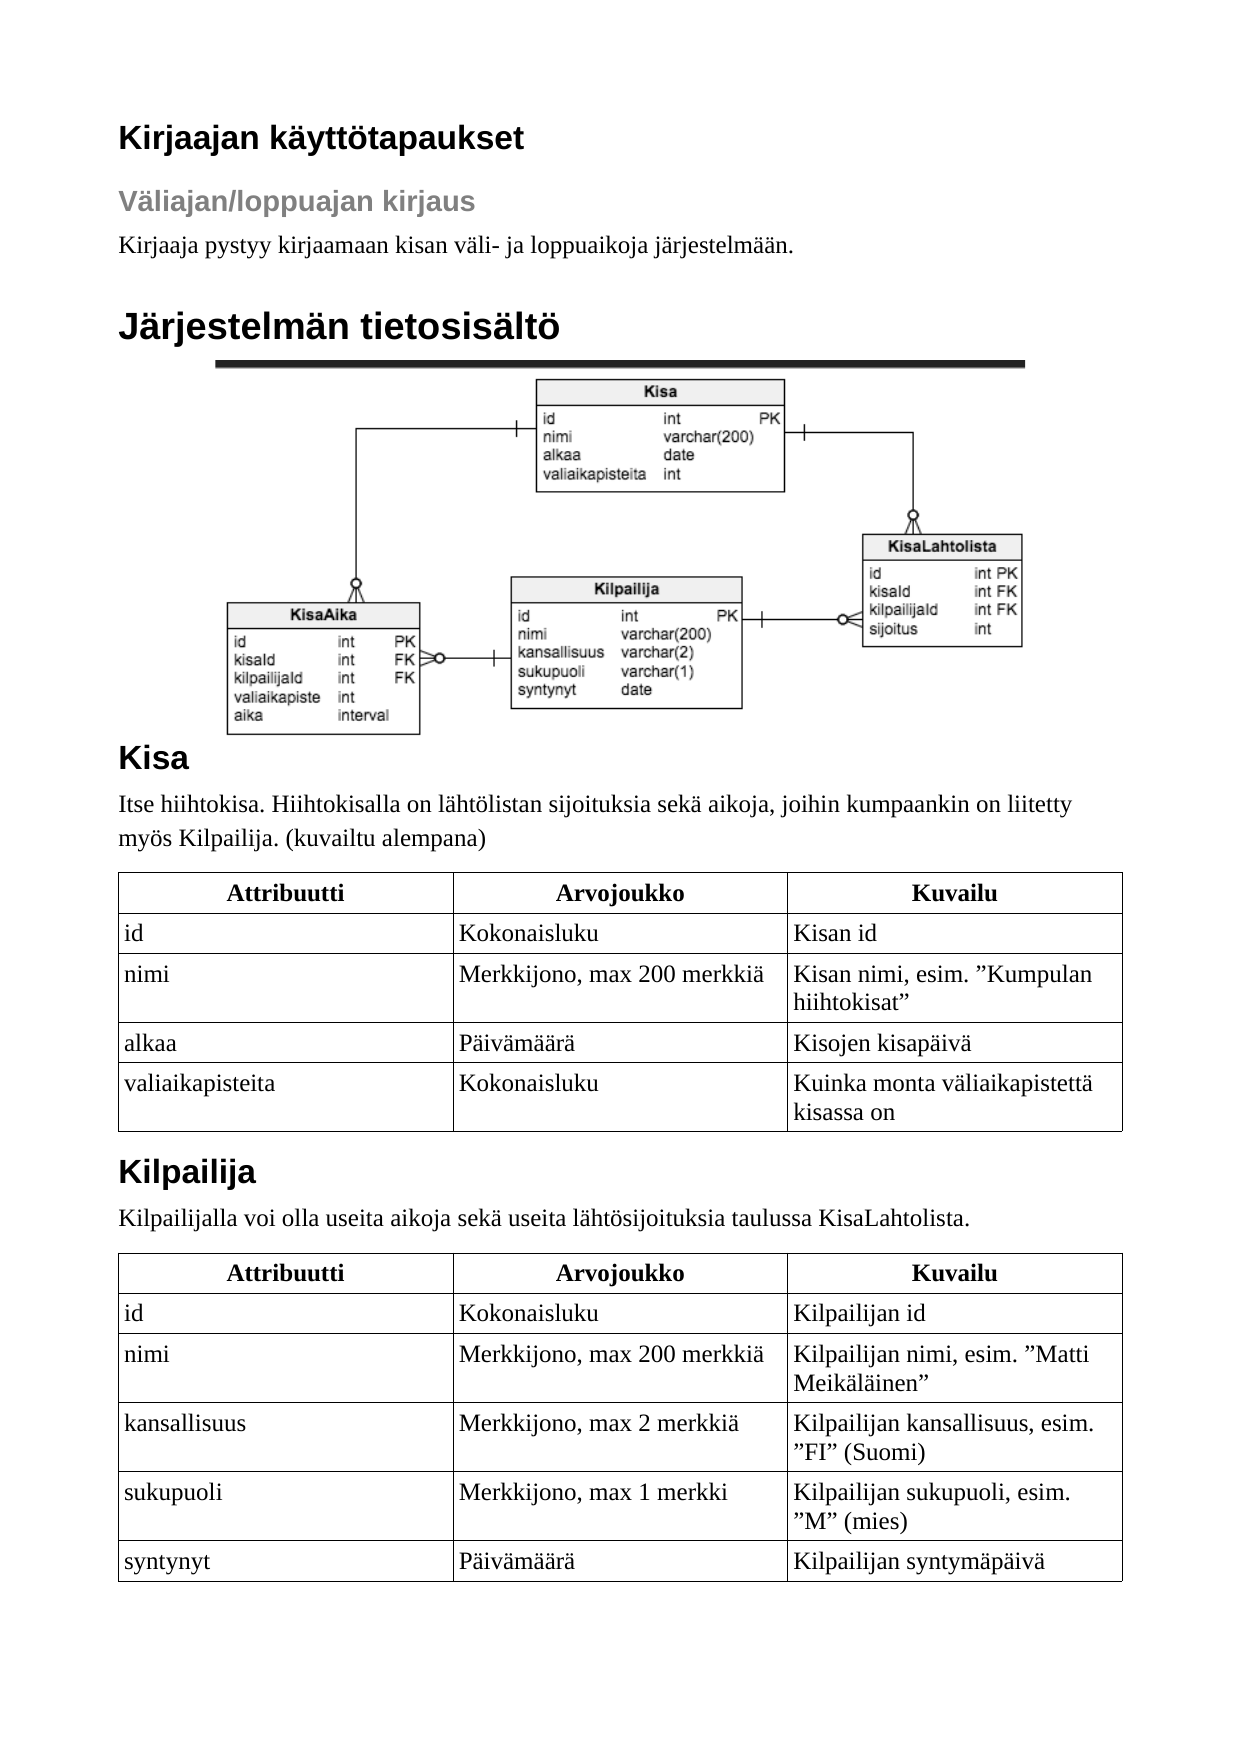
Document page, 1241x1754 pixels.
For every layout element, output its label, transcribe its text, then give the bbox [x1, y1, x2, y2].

text Kirjaaja pystyy kirjaamaan kisan väli- ja loppuaikoja järjestelmään. [118, 230, 1122, 259]
table_cell Kisojen kisapäivä [788, 1023, 1122, 1062]
subtitle Kirjaajan käyttötapaukset [118, 118, 1122, 157]
table_cell Kokonaisluku [454, 914, 787, 953]
subtitle Kilpailija [118, 1152, 1122, 1191]
subtitle Kisa [118, 738, 1122, 776]
table_cell nimi [119, 1334, 453, 1402]
table_cell id [119, 914, 453, 953]
table_cell kansallisuus [119, 1403, 453, 1471]
table_header Kuvailu [788, 1254, 1122, 1293]
picture [215, 360, 1025, 738]
table_header Kuvailu [788, 873, 1122, 912]
subtitle Väliajan/loppuajan kirjaus [118, 184, 1122, 217]
table_cell valiaikapisteita [119, 1063, 453, 1131]
table_header Arvojoukko [454, 1254, 787, 1293]
table_cell Merkkijono, max 1 merkki [454, 1472, 787, 1540]
table_cell sukupuoli [119, 1472, 453, 1540]
text Itse hiihtokisa. Hiihtokisalla on lähtölistan sijoituksia sekä aikoja, joihin kumpaankin on liitetty myös Kilpailija. (kuvailtu alempana) [118, 789, 1122, 852]
table_cell Kuinka monta väliaikapistettä kisassa on [788, 1063, 1122, 1131]
table_cell Kilpailijan nimi, esim. ”Matti Meikäläinen” [788, 1334, 1122, 1402]
table_cell Päivämäärä [454, 1023, 787, 1062]
table_header Arvojoukko [454, 873, 787, 912]
table_header Attribuutti [119, 1254, 453, 1293]
table_cell Kisan nimi, esim. ”Kumpulan hiihtokisat” [788, 954, 1122, 1022]
table_cell Kokonaisluku [454, 1294, 787, 1333]
table_cell Merkkijono, max 2 merkkiä [454, 1403, 787, 1471]
table_cell alkaa [119, 1023, 453, 1062]
table_cell Kilpailijan sukupuoli, esim. ”M” (mies) [788, 1472, 1122, 1540]
table_cell Kilpailijan kansallisuus, esim. ”FI” (Suomi) [788, 1403, 1122, 1471]
table_cell Merkkijono, max 200 merkkiä [454, 1334, 787, 1402]
table_cell Merkkijono, max 200 merkkiä [454, 954, 787, 1022]
table_cell Päivämäärä [454, 1541, 787, 1581]
table_header Attribuutti [119, 873, 453, 912]
table_cell Kilpailijan id [788, 1294, 1122, 1333]
table_cell Kilpailijan syntymäpäivä [788, 1541, 1122, 1581]
table_cell Kokonaisluku [454, 1063, 787, 1131]
table_cell Kisan id [788, 914, 1122, 953]
text Kilpailijalla voi olla useita aikoja sekä useita lähtösijoituksia taulussa KisaLahtolista. [118, 1203, 1122, 1232]
table_cell nimi [119, 954, 453, 1022]
table_cell id [119, 1294, 453, 1333]
subtitle Järjestelmän tietosisältö [118, 304, 1122, 348]
table_cell syntynyt [119, 1541, 453, 1581]
